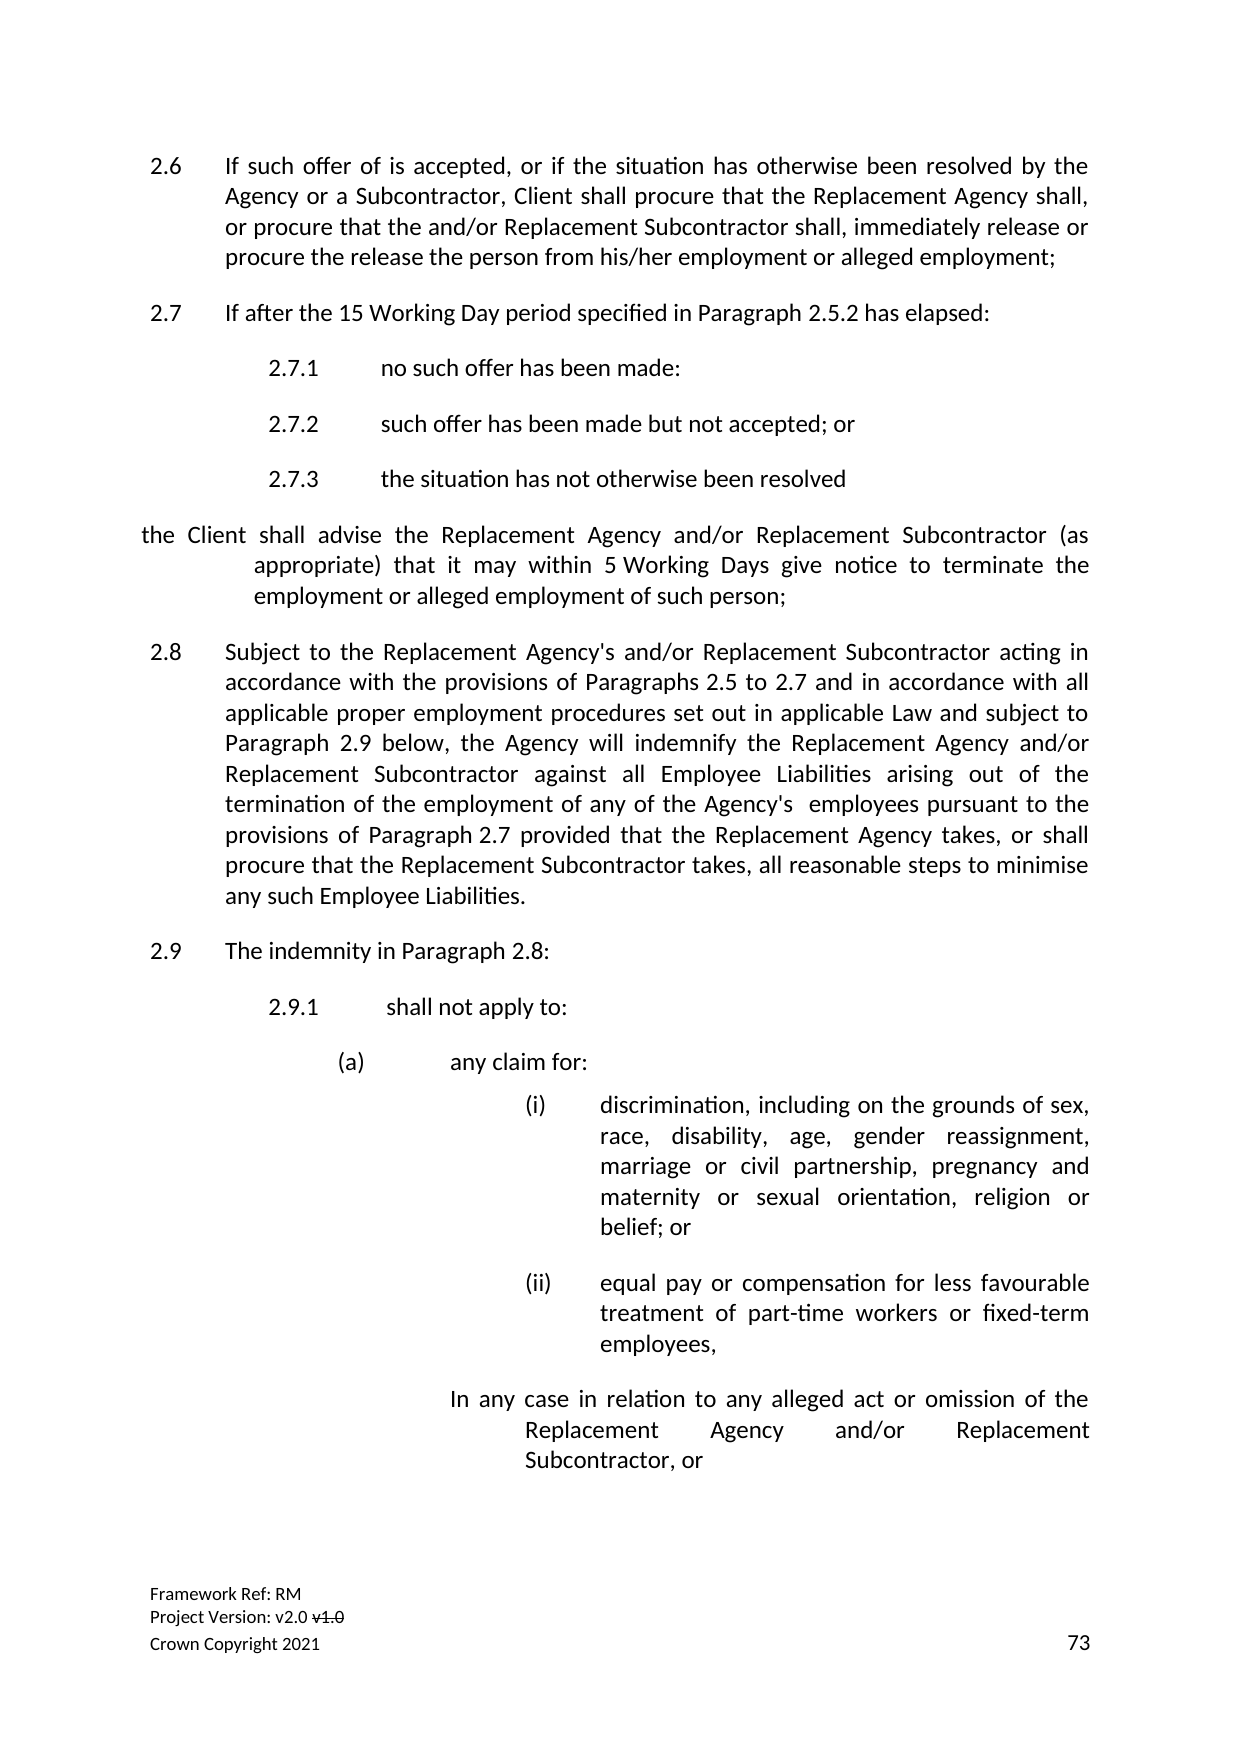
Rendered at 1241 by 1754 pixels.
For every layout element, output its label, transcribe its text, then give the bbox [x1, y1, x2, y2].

list the situation has not otherwise been resolved [268, 464, 1090, 494]
list such offer has been made but not accepted; or [268, 408, 1090, 439]
list any claim for: [337, 1046, 1090, 1077]
list shall not apply to: [268, 991, 1090, 1021]
list discrimination, including on the grounds of sex, race, disability, age, gender reassignment, marriage or civil partnership, pregnancy and maternity or sexual orientation, religion or belief; or [525, 1089, 1090, 1242]
list If after the 15 Working Day period specified in Paragraph 2.5.2 has elapsed: [150, 297, 1090, 328]
list The indemnity in Paragraph 2.8: [150, 935, 1090, 966]
list no such offer has been made: [268, 353, 1090, 383]
text the Client shall advise the Replacement Agency and/or Replacement Subcontractor (as appropriate) that it may within 5 Working Days give notice to terminate the employment or alleged employment of such person; [141, 519, 1090, 611]
list Subject to the Replacement Agency's and/or Replacement Subcontractor acting in accordance with the provisions of Paragraphs 2.5 to 2.7 and in accordance with all applicable proper employment procedures set out in applicable Law and subject to Paragraph 2.9 below, the Agency will indemnify the Replacement Agency and/or Replacement Subcontractor against all Employee Liabilities arising out of the termination of the employment of any of the Agency's employees pursuant to the provisions of Paragraph 2.7 provided that the Replacement Agency takes, or shall procure that the Replacement Subcontractor takes, all reasonable steps to minimise any such Employee Liabilities. [150, 636, 1090, 910]
text In any case in relation to any alleged act or omission of the Replacement Agency and/or Replacement Subcontractor, or [450, 1384, 1090, 1475]
list equal pay or compensation for less favourable treatment of part-time workers or fixed-term employees, [525, 1267, 1090, 1359]
list If such offer of is accepted, or if the situation has otherwise been resolved by the Agency or a Subcontractor, Client shall procure that the Replacement Agency shall, or procure that the and/or Replacement Subcontractor shall, immediately release or procure the release the person from his/her employment or alleged employment; [150, 150, 1090, 272]
